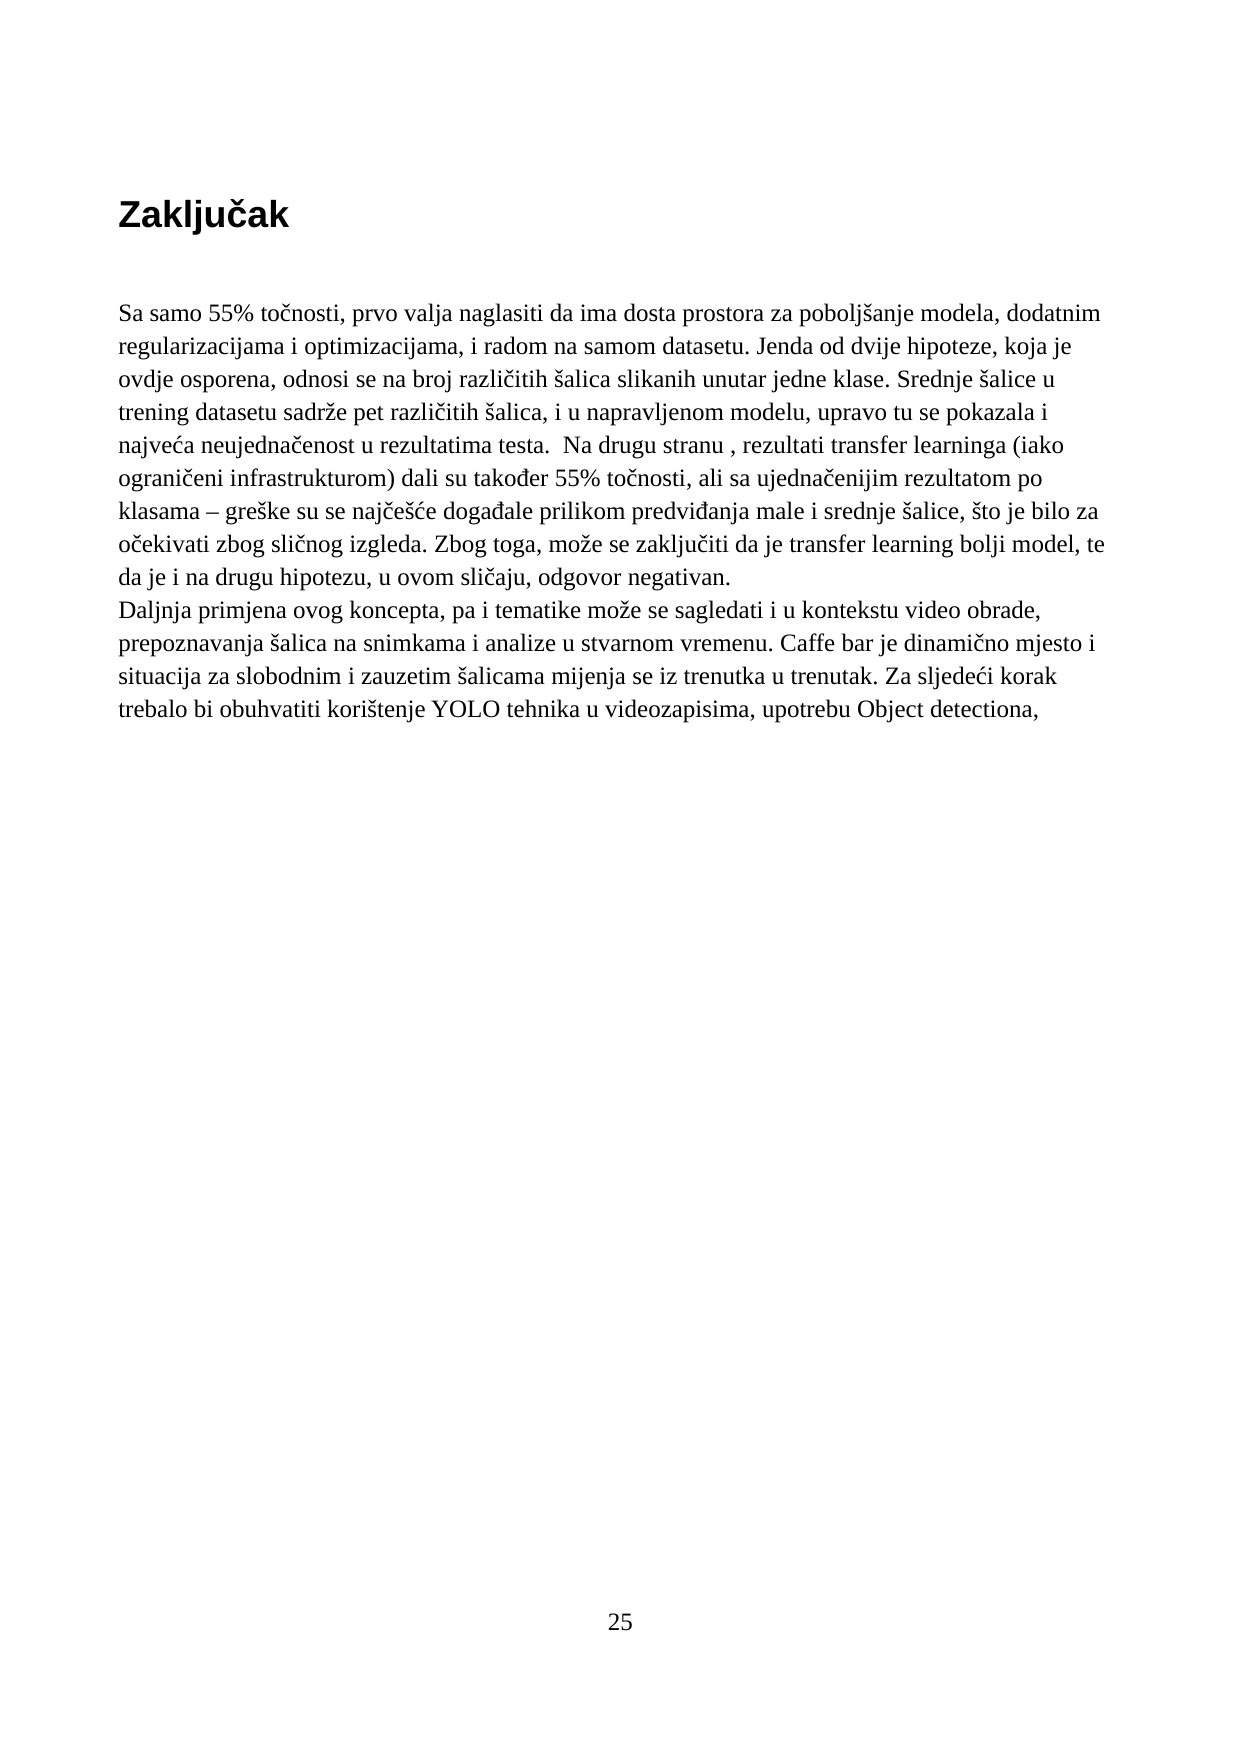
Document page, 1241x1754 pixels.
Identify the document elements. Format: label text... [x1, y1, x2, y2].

subtitle Zaključak [118, 193, 1122, 236]
text Daljnja primjena ovog koncepta, pa i tematike može se sagledati i u kontekstu video obrade, [118, 595, 1122, 624]
text Sa samo 55% točnosti, prvo valja naglasiti da ima dosta prostora za poboljšanje modela, dodatnim regularizacijama i optimizacijama, i radom na samom datasetu. Jenda od dvije hipoteze, koja je ovdje osporena, odnosi se na broj različitih šalica slikanih unutar jedne klase. Srednje šalice u trening datasetu sadrže pet različitih šalica, i u napravljenom modelu, upravo tu se pokazala i najveća neujednačenost u rezultatima testa. Na drugu stranu , rezultati transfer learninga (iako ograničeni infrastrukturom) dali su također 55% točnosti, ali sa ujednačenijim rezultatom po klasama – greške su se najčešće događale prilikom predviđanja male i srednje šalice, što je bilo za očekivati zbog sličnog izgleda. Zbog toga, može se zaključiti da je transfer learning bolji model, te da je i na drugu hipotezu, u ovom sličaju, odgovor negativan. [118, 298, 1122, 591]
text prepoznavanja šalica na snimkama i analize u stvarnom vremenu. Caffe bar je dinamično mjesto i situacija za slobodnim i zauzetim šalicama mijenja se iz trenutka u trenutak. Za sljedeći korak trebalo bi obuhvatiti korištenje YOLO tehnika u videozapisima, upotrebu Object detectiona, [118, 628, 1122, 723]
